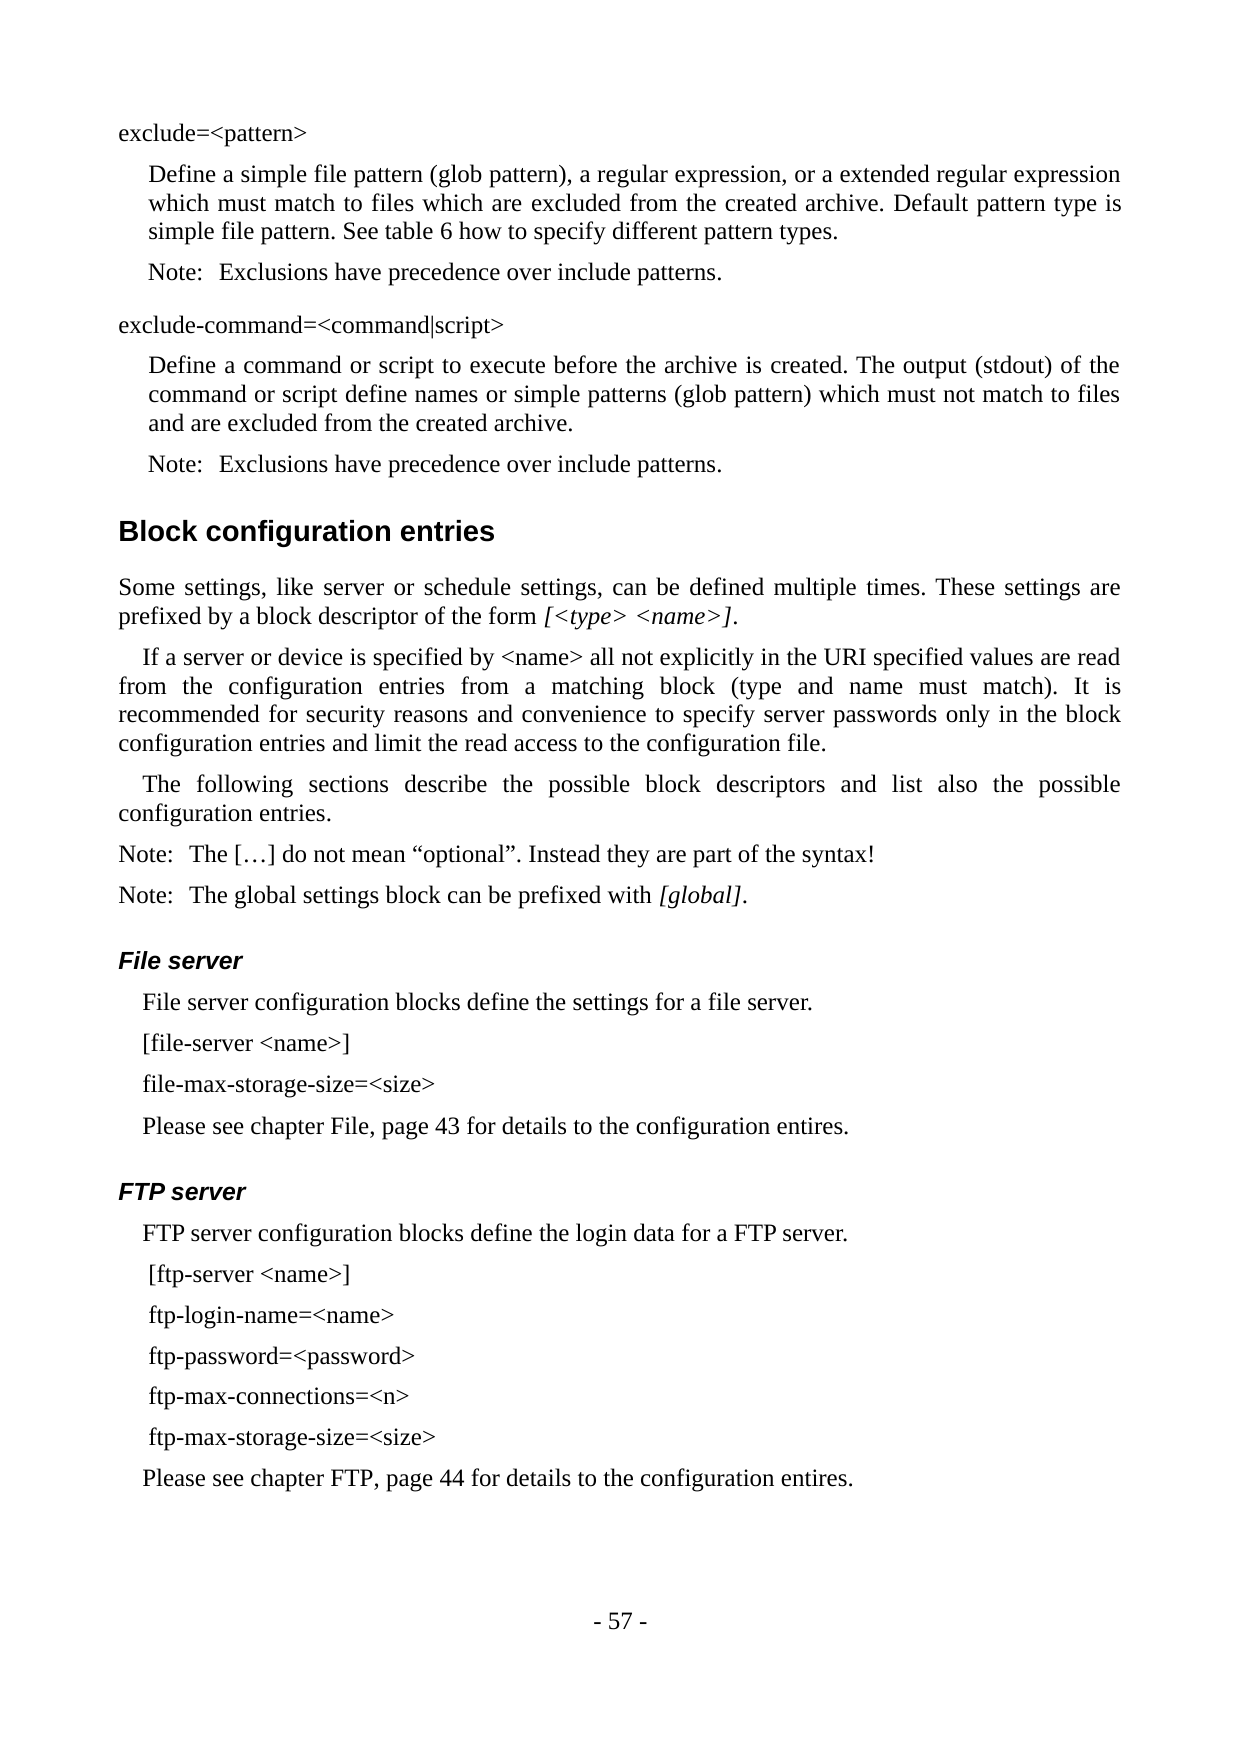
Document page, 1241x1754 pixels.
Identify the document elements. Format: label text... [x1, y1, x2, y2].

text file-max-storage-size=<size> [118, 1069, 1122, 1098]
text File server configuration blocks define the settings for a file server. [118, 987, 1122, 1016]
text The following sections describe the possible block descriptors and list also the possible configuration entries. [118, 769, 1122, 827]
text Define a command or script to execute before the archive is created. The output (stdout) of the command or script define names or simple patterns (glob pattern) which must not match to files and are excluded from the created archive. [148, 351, 1122, 437]
text ftp-login-name=<name> [148, 1300, 1122, 1329]
text [file-server <name>] [118, 1028, 1122, 1057]
text Note: The global settings block can be prefixed with [global]. [118, 880, 1122, 909]
text ftp-max-storage-size=<size> [148, 1422, 1122, 1451]
text Please see chapter File, page 44 for details to the configuration entires. [118, 1111, 1122, 1139]
text [ftp-server <name>] [148, 1259, 1122, 1288]
text FTP server configuration blocks define the login data for a FTP server. [118, 1218, 1122, 1247]
text ftp-max-connections=<n> [148, 1381, 1122, 1410]
title exclude=<pattern> [118, 118, 1122, 147]
text Please see chapter FTP, page 44 for details to the configuration entires. [118, 1463, 1122, 1492]
text If a server or device is specified by <name> all not explicitly in the URI specified values are read from the configuration entries from a matching block (type and name must match). It is recommended for security reasons and convenience to specify server passwords only in the block configuration entries and limit the read access to the configuration file. [118, 642, 1122, 757]
text Some settings, like server or schedule settings, can be defined multiple times. These settings are prefixed by a block descriptor of the form [<type> <name>]. [118, 572, 1122, 630]
text Note: Exclusions have precedence over include patterns. [148, 449, 1122, 477]
subtitle Block configuration entries [118, 514, 1122, 548]
text Define a simple file pattern (glob pattern), a regular expression, or a extended regular expression which must match to files which are excluded from the created archive. Default pattern type is simple file pattern. See table 6 how to specify different pattern types. [148, 159, 1122, 245]
text Note: The […] do not mean “optional”. Instead they are part of the syntax! [118, 839, 1122, 868]
text ftp-password=<password> [148, 1341, 1122, 1369]
title exclude-command=<command|script> [118, 310, 1122, 338]
subtitle File server [118, 946, 1122, 974]
subtitle FTP server [118, 1177, 1122, 1206]
text Note: Exclusions have precedence over include patterns. [148, 257, 1122, 286]
